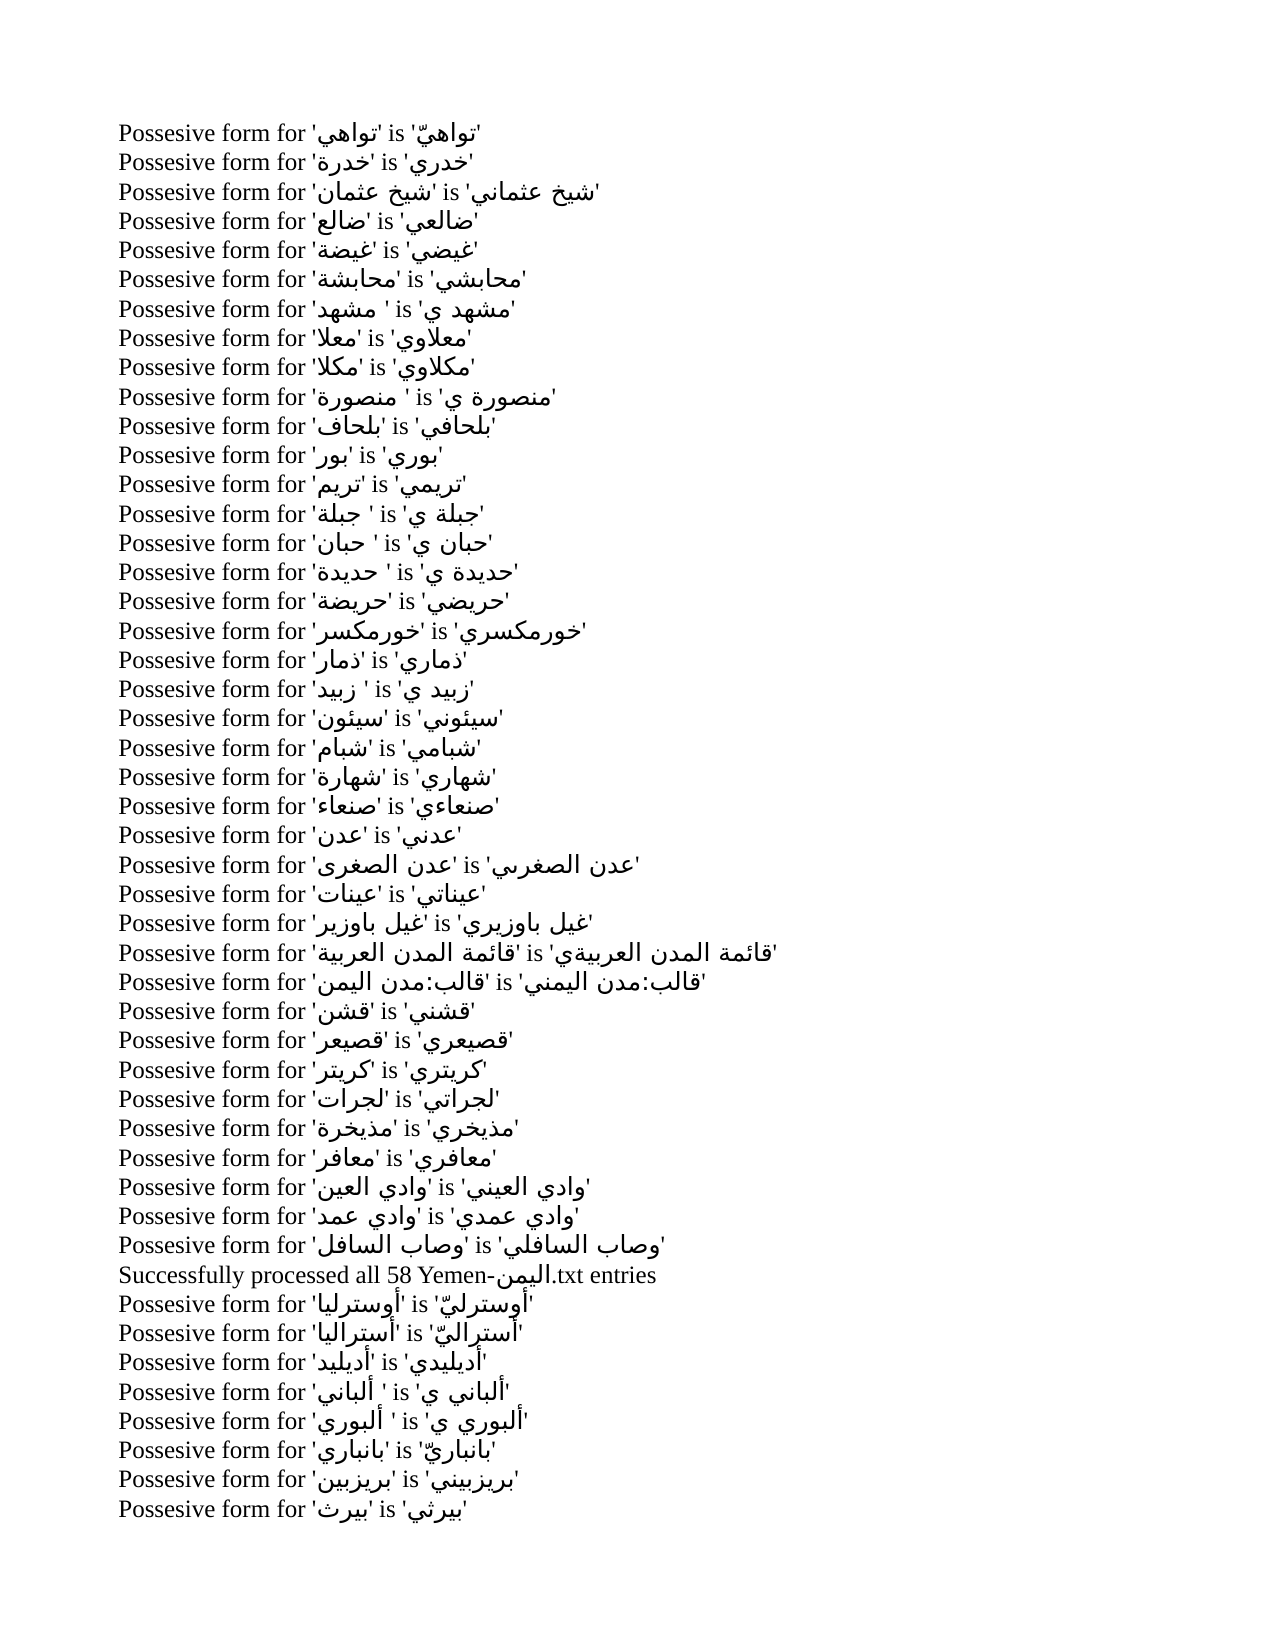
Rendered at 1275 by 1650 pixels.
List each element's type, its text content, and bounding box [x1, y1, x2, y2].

text Possesive form for 'قالب:مدن اليمن' is 'قالب:مدن اليمني' [118, 967, 1157, 996]
text Possesive form for 'بريزبين' is 'بريزبيني' [118, 1464, 1157, 1494]
text Possesive form for 'زبيد ' is 'زبيد ي' [118, 674, 1157, 703]
text Possesive form for 'ضالع' is 'ضالعي' [118, 206, 1157, 235]
text Possesive form for 'لجرات' is 'لجراتي' [118, 1084, 1157, 1113]
text Possesive form for 'شيخ عثمان' is 'شيخ عثماني' [118, 177, 1157, 206]
text Possesive form for 'عينات' is 'عيناتي' [118, 879, 1157, 908]
text Possesive form for 'أوسترليا' is 'أوسترليّ' [118, 1289, 1157, 1318]
text Possesive form for 'بلحاف' is 'بلحافي' [118, 411, 1157, 440]
text Possesive form for 'مشهد ' is 'مشهد ي' [118, 294, 1157, 323]
text Possesive form for 'غيضة' is 'غيضي' [118, 235, 1157, 264]
text Possesive form for 'جبلة ' is 'جبلة ي' [118, 499, 1157, 528]
text Possesive form for 'عدن الصغرى' is 'عدن الصغرىي' [118, 850, 1157, 879]
text Possesive form for 'حديدة ' is 'حديدة ي' [118, 557, 1157, 586]
text Possesive form for 'تريم' is 'تريمي' [118, 469, 1157, 499]
text Possesive form for 'ألبوري ' is 'ألبوري ي' [118, 1406, 1157, 1435]
text Possesive form for 'أديليد' is 'أديليدي' [118, 1347, 1157, 1377]
text Possesive form for 'حريضة' is 'حريضي' [118, 586, 1157, 616]
text Possesive form for 'وادي العين' is 'وادي العيني' [118, 1172, 1157, 1201]
text Possesive form for 'بانباري' is 'بانباريّ' [118, 1435, 1157, 1464]
text Possesive form for 'معلا' is 'معلاوي' [118, 323, 1157, 352]
text Possesive form for 'منصورة ' is 'منصورة ي' [118, 382, 1157, 411]
text Possesive form for 'مكلا' is 'مكلاوي' [118, 352, 1157, 382]
text Possesive form for 'تواهي' is 'تواهيّ' [118, 118, 1157, 147]
text Possesive form for 'ألباني ' is 'ألباني ي' [118, 1377, 1157, 1406]
text Possesive form for 'غيل باوزير' is 'غيل باوزيري' [118, 908, 1157, 938]
text Possesive form for 'قصيعر' is 'قصيعري' [118, 1026, 1157, 1055]
text Possesive form for 'سيئون' is 'سيئوني' [118, 703, 1157, 733]
text Possesive form for 'أستراليا' is 'أستراليّ' [118, 1318, 1157, 1347]
text Possesive form for 'بيرث' is 'بيرثي' [118, 1494, 1157, 1523]
text Possesive form for 'صنعاء' is 'صنعاءي' [118, 791, 1157, 821]
text Possesive form for 'وادي عمد' is 'وادي عمدي' [118, 1201, 1157, 1230]
text Possesive form for 'شهارة' is 'شهاري' [118, 762, 1157, 791]
text Possesive form for 'ذمار' is 'ذماري' [118, 645, 1157, 674]
text Possesive form for 'كريتر' is 'كريتري' [118, 1055, 1157, 1084]
text Possesive form for 'شبام' is 'شبامي' [118, 733, 1157, 762]
text Possesive form for 'وصاب السافل' is 'وصاب السافلي' [118, 1230, 1157, 1260]
text Possesive form for 'عدن' is 'عدني' [118, 821, 1157, 850]
text Possesive form for 'مذيخرة' is 'مذيخري' [118, 1113, 1157, 1143]
text Possesive form for 'حبان ' is 'حبان ي' [118, 528, 1157, 557]
text Possesive form for 'بور' is 'بوري' [118, 440, 1157, 469]
text Possesive form for 'معافر' is 'معافري' [118, 1143, 1157, 1172]
text Possesive form for 'قشن' is 'قشني' [118, 996, 1157, 1026]
text Possesive form for 'خدرة' is 'خدري' [118, 147, 1157, 177]
text Possesive form for 'خورمكسر' is 'خورمكسري' [118, 616, 1157, 645]
text Successfully processed all 58 Yemen-اليمن.txt entries [118, 1260, 1157, 1289]
text Possesive form for 'محابشة' is 'محابشي' [118, 264, 1157, 294]
text Possesive form for 'قائمة المدن العربية' is 'قائمة المدن العربيةي' [118, 938, 1157, 967]
